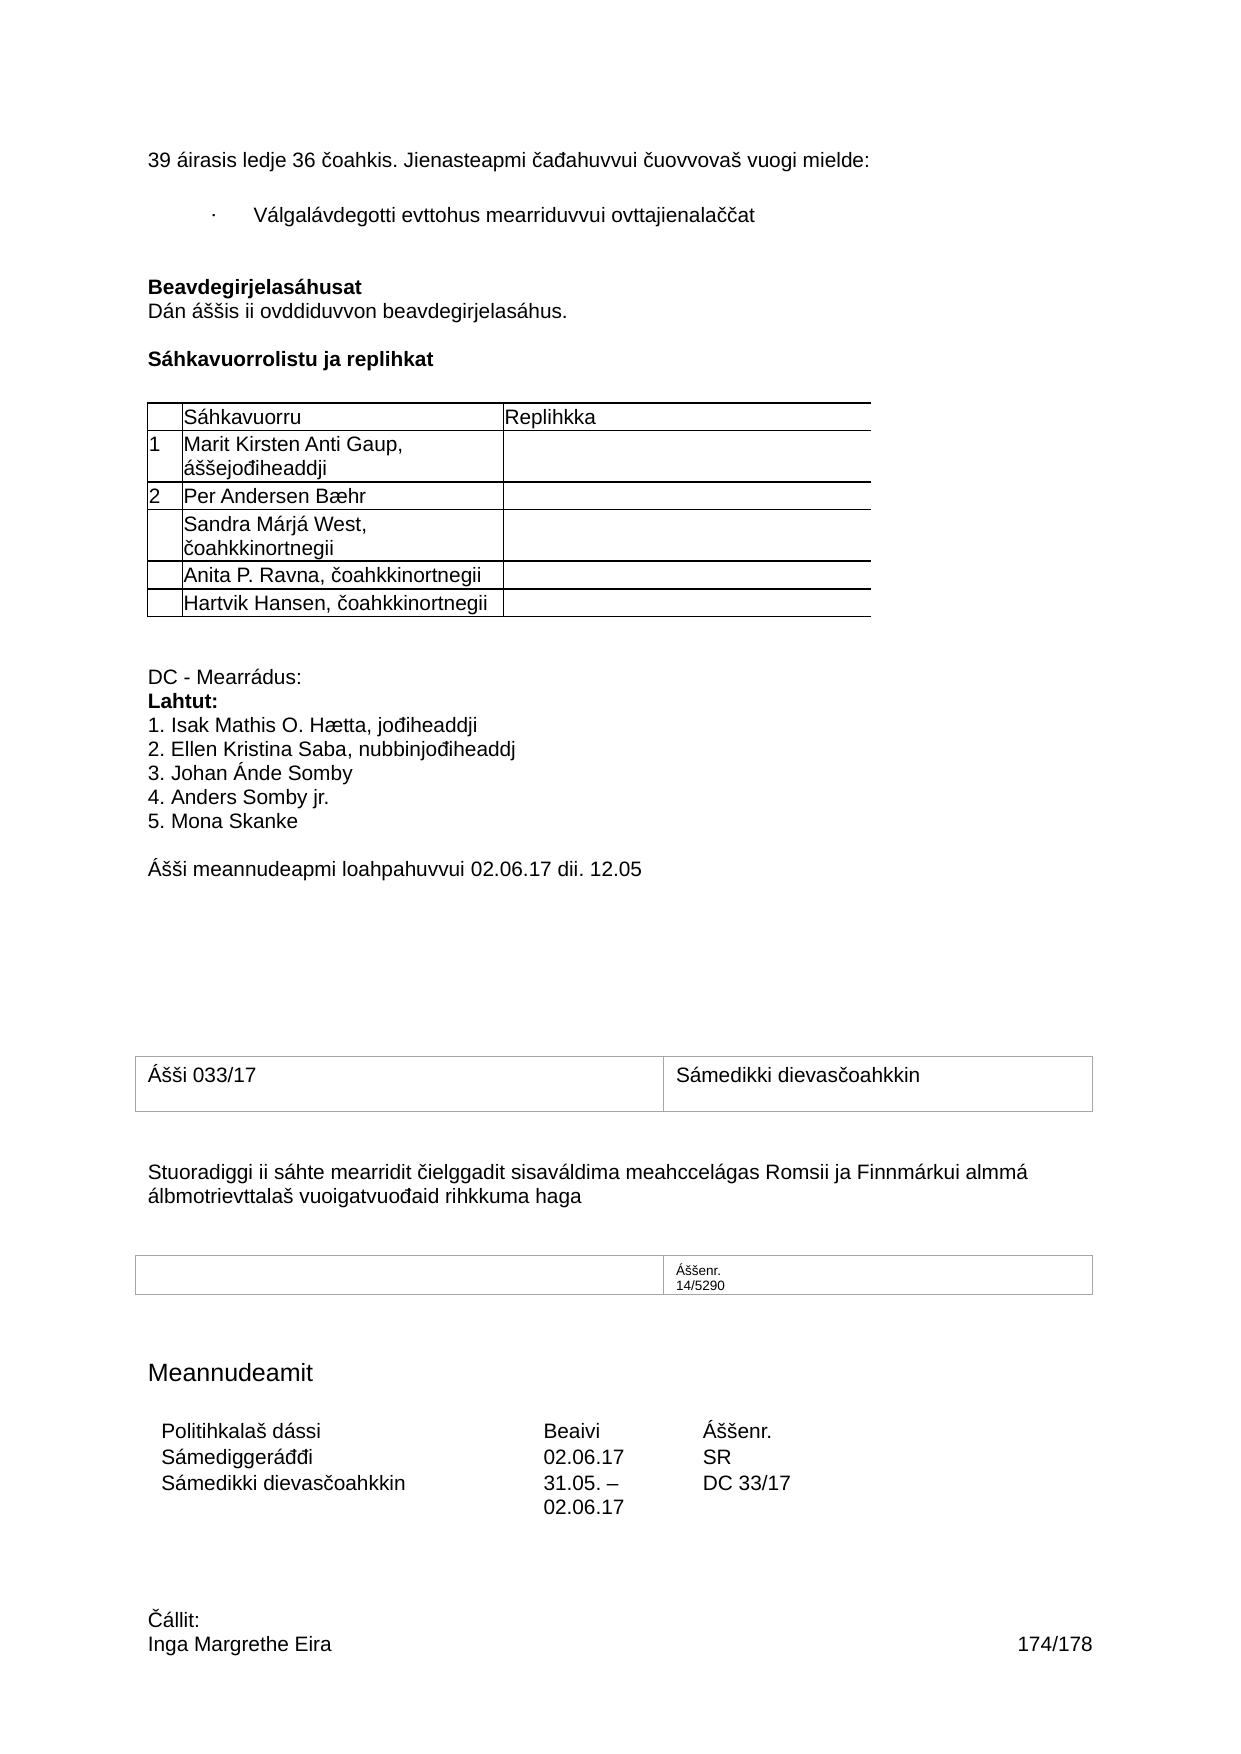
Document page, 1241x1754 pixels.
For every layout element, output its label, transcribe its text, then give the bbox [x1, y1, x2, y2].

table_header Áššenr. 14/5290 [664, 1256, 1092, 1293]
table_cell [148, 562, 182, 588]
table_header Sámedikki dievasčoahkkin [664, 1057, 1092, 1111]
table_header Lahtut: 1. Isak Mathis O. Hætta, jođiheaddji 2. Ellen Kristina Saba, nubbinjođiheaddj 3. Johan Ánde Somby 4. Anders Somby jr. 5. Mona Skanke Ášši meannudeapmi loahpahuvvui 02.06.17 dii. 12.05 [136, 689, 653, 912]
table_cell DC 33/17 [689, 1470, 1055, 1520]
table_cell SR [689, 1444, 1055, 1470]
table_cell 1 [148, 431, 182, 481]
text Stuoradiggi ii sáhte mearridit čielggadit sisaváldima meahccelágas Romsii ja Finnmárkui almmá álbmotrievttalaš vuoigatvuođaid rihkkuma haga [148, 1159, 1093, 1207]
table_cell Sandra Márjá West, čoahkkinortnegii [183, 510, 503, 560]
table_cell [148, 510, 182, 560]
text DC - Mearrádus: [148, 641, 1093, 689]
table_header Politihkalaš dássi [148, 1418, 530, 1444]
table_header Meannudeamit [136, 1358, 1067, 1606]
table_header Sáhkavuorru [183, 404, 503, 429]
table_cell Marit Kirsten Anti Gaup, áššejođiheaddji [183, 431, 503, 481]
table_cell [136, 1295, 664, 1310]
table_cell Hartvik Hansen, čoahkkinortnegii [183, 590, 503, 616]
table_cell 2 [148, 483, 182, 509]
table_header [148, 404, 182, 429]
table_header Beaivi [530, 1418, 689, 1444]
table_cell Sámedikki dievasčoahkkin [148, 1470, 530, 1520]
table_cell 02.06.17 [530, 1444, 689, 1470]
table_cell [664, 1295, 1092, 1310]
table_header Replihkka [504, 404, 871, 429]
table_cell [504, 590, 871, 616]
table_cell Anita P. Ravna, čoahkkinortnegii [183, 562, 503, 588]
table_header Ášši 033/17 [136, 1057, 663, 1111]
table_cell [504, 562, 871, 588]
table_cell 31.05. – 02.06.17 [530, 1470, 689, 1520]
table_cell [504, 483, 871, 509]
table_cell Sámediggeráđđi [148, 1444, 530, 1470]
table_cell [504, 431, 871, 481]
table_cell [148, 590, 182, 616]
table_cell [504, 510, 871, 560]
table_header Áššenr. [689, 1418, 1055, 1444]
table_header 39 áirasis ledje 36 čoahkis. Jienasteapmi čađahuvvui čuovvovaš vuogi mielde: Válgalávdegotti evttohus mearriduvvui ovttajienalaččat Beavdegirjelasáhusat Dán áššis ii ovddiduvvon beavdegirjelasáhus. Sáhkavuorrolistu ja replihkat [136, 148, 1104, 617]
table_header [136, 1256, 663, 1293]
table_cell Per Andersen Bæhr [183, 483, 503, 509]
